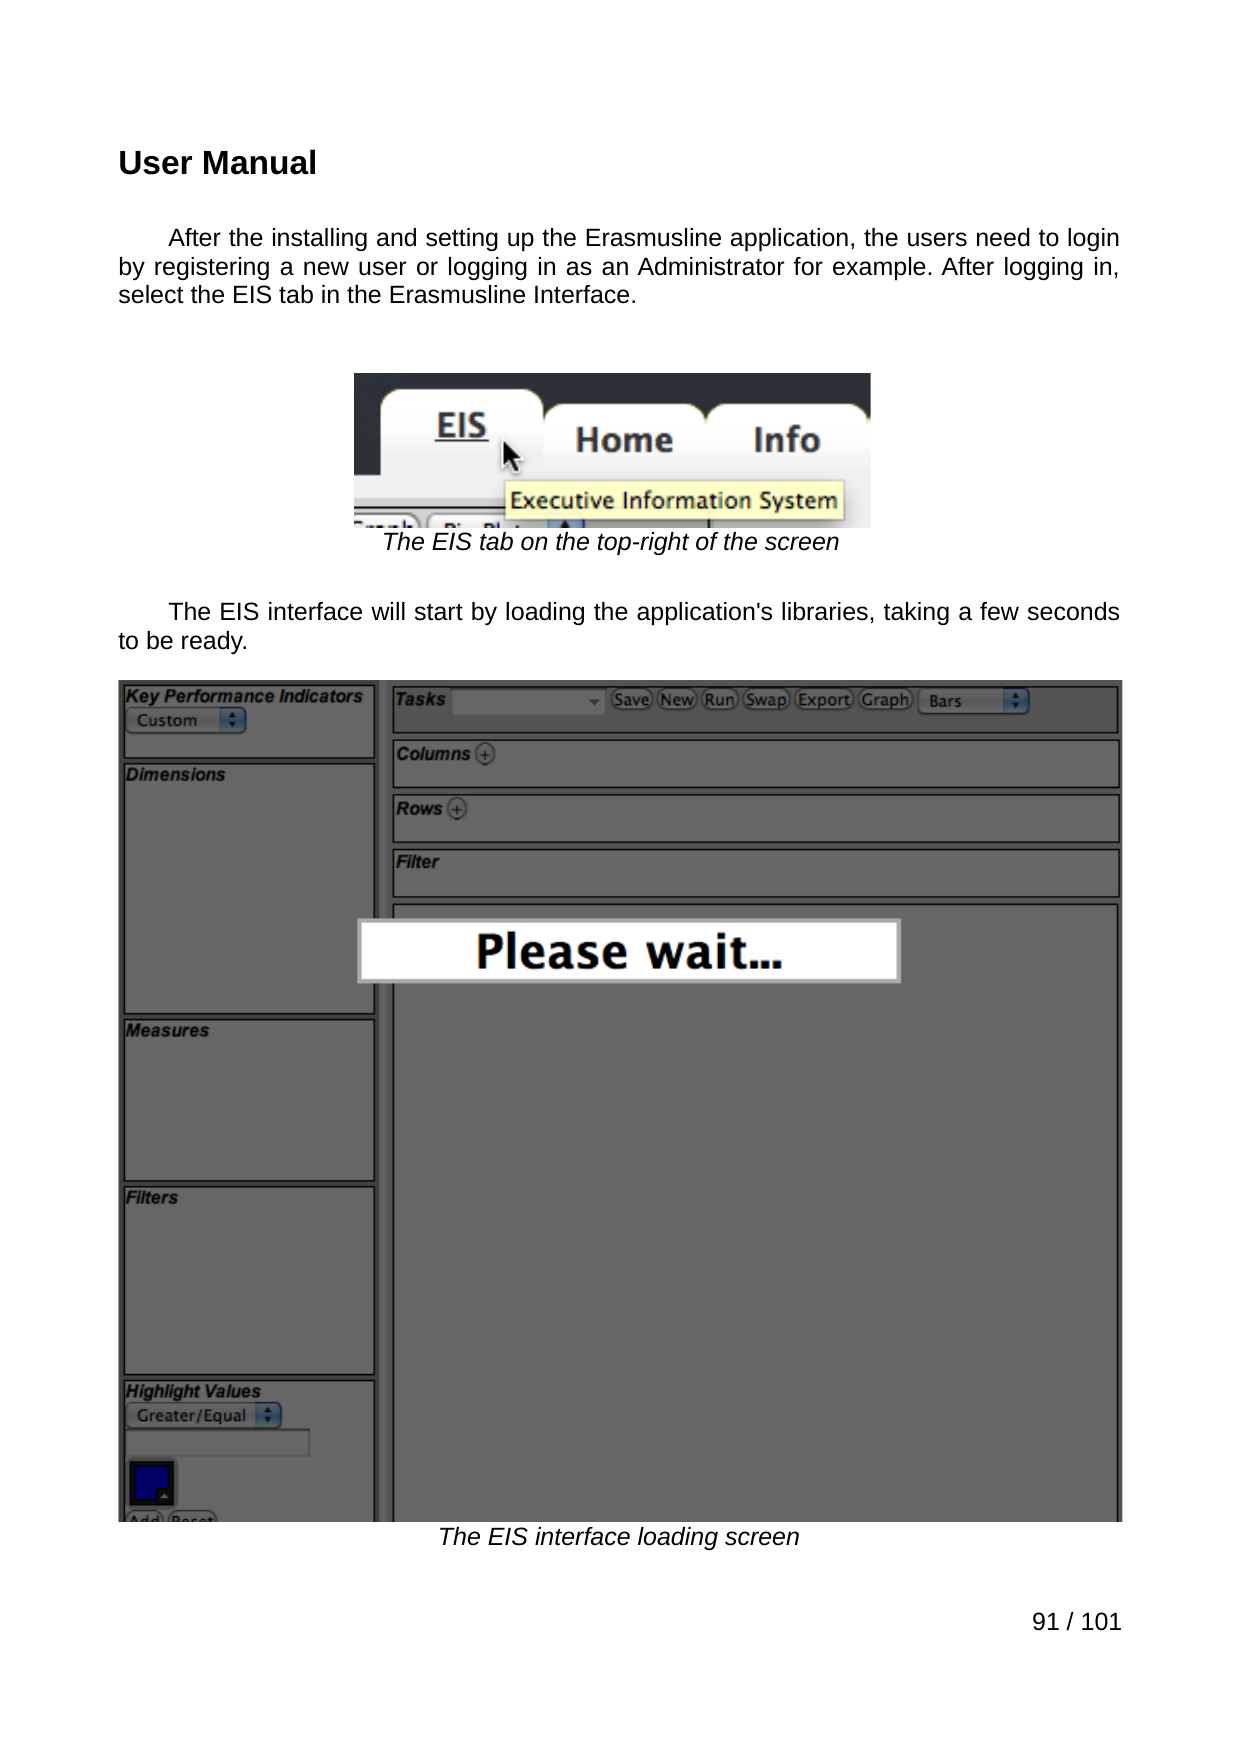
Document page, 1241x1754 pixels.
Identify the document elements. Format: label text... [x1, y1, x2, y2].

text The EIS tab on the top-right of the screen [354, 528, 870, 556]
text The EIS interface loading screen [118, 1522, 1122, 1550]
text The EIS interface will start by loading the application's libraries, taking a few seconds to be ready. [118, 597, 1122, 655]
picture [354, 373, 871, 528]
text After the installing and setting up the Erasmusline application, the users need to login by registering a new user or logging in as an Administrator for example. After logging in, select the EIS tab in the Erasmusline Interface. [118, 223, 1122, 309]
picture [118, 680, 1123, 1522]
subtitle User Manual [118, 143, 1122, 182]
